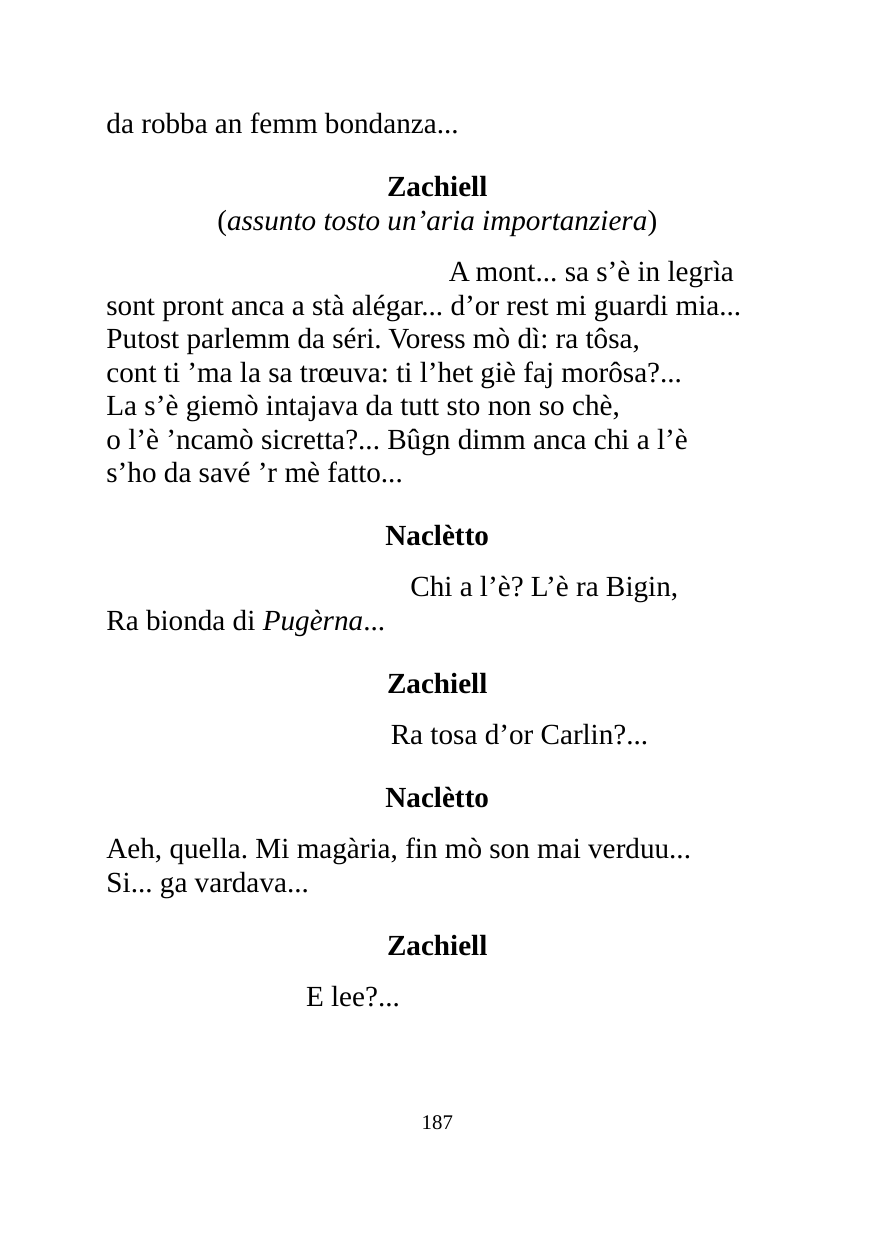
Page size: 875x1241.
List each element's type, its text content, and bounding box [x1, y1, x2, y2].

text cont ti ’ma la sa trœuva: ti l’het giè faj morôsa?... [106, 355, 768, 388]
text Putost parlemm da séri. Voress mò dì: ra tôsa, [106, 321, 768, 355]
text A mont... sa s’è in legrìa [106, 254, 768, 288]
text Chi a l’è? L’è ra Bigin, [106, 569, 768, 603]
text Zachiell [106, 928, 768, 962]
text E lee?... [106, 979, 768, 1013]
text Naclètto [106, 780, 768, 814]
text Aeh, quella. Mi magària, fin mò son mai verduu... [106, 832, 768, 865]
text Ra bionda di Pugèrna... [106, 603, 768, 637]
text Zachiell (assunto tosto un’aria importanziera) [106, 169, 768, 236]
text La s’è giemò intajava da tutt sto non so chè, [106, 388, 768, 422]
text s’ho da savé ’r mè fatto... [106, 455, 768, 489]
text Zachiell [106, 666, 768, 700]
text o l’è ’ncamò sicretta?... Bûgn dimm anca chi a l’è [106, 422, 768, 455]
text da robba an femm bondanza... [106, 106, 768, 140]
text Ra tosa d’or Carlin?... [106, 717, 768, 751]
text sont pront anca a stà alégar... d’or rest mi guardi mia... [106, 288, 768, 321]
text Naclètto [106, 518, 768, 552]
text Si... ga vardava... [106, 865, 768, 899]
